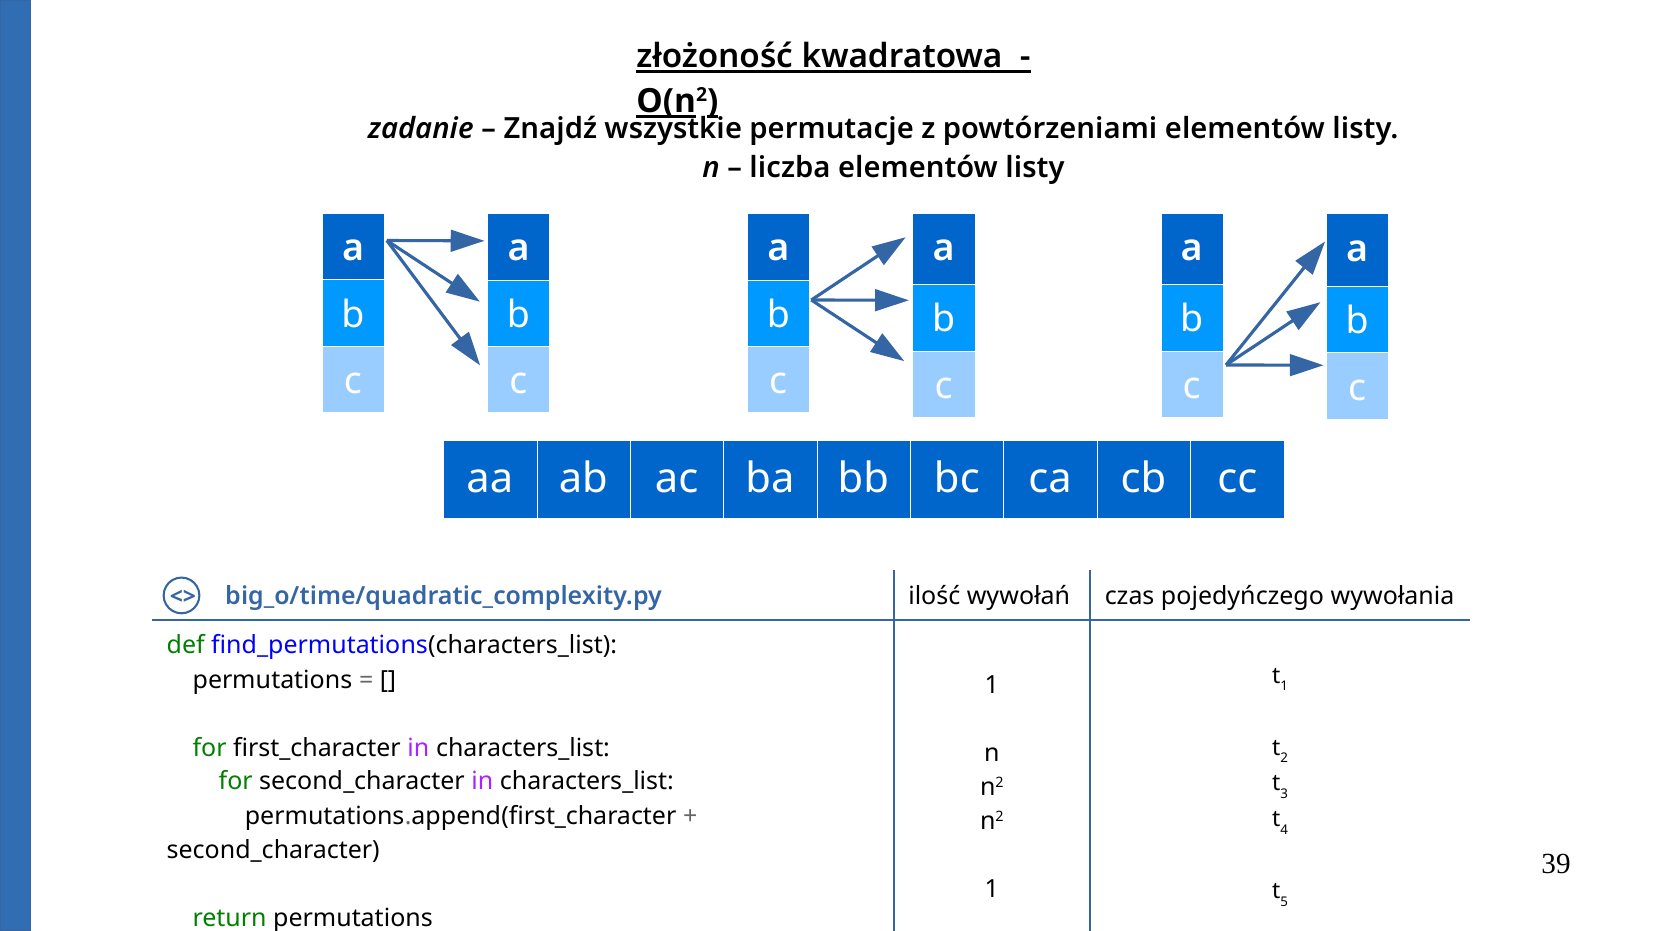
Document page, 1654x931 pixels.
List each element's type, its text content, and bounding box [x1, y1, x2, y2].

table_cell t1 t2 t3 t4 t5 [1091, 621, 1470, 931]
table_cell b [323, 280, 384, 346]
table_header a [323, 214, 384, 279]
table_cell c [1162, 352, 1223, 417]
table_cell def find_permutations(characters_list): permutations = [] for first_character in characters_list: for second_character in characters_list: permutations.append(first_character + second_character) return permutations [152, 621, 893, 931]
table_cell c [913, 352, 975, 417]
table_cell b [488, 281, 549, 346]
table_header cc [1191, 441, 1284, 518]
table_header ac [631, 441, 723, 518]
text_box zadanie – Znajdź wszystkie permutacje z powtórzeniami elementów listy. n – liczba elementów listy [353, 99, 1301, 188]
table_header czas pojedyńczego wywołania [1091, 570, 1470, 619]
table_header bc [911, 441, 1003, 518]
table_header a [1327, 214, 1388, 286]
table_header a [913, 214, 975, 284]
table_header ab [538, 441, 630, 518]
table_cell b [1162, 285, 1223, 351]
table_header a [748, 214, 809, 280]
table_cell b [748, 281, 809, 346]
table_header ca [1004, 441, 1097, 518]
table_header ba [724, 441, 817, 518]
table_header aa [444, 441, 537, 518]
table_header cb [1098, 441, 1190, 518]
table_cell c [748, 347, 809, 412]
text_box <> [154, 572, 212, 619]
table_cell c [323, 347, 384, 412]
table_cell b [913, 285, 975, 351]
table_header ilość wywołań [895, 570, 1089, 619]
table_header big_o/time/quadratic_complexity.py [152, 570, 893, 619]
table_header bb [818, 441, 910, 518]
table_cell c [488, 347, 549, 412]
table_cell c [1327, 353, 1388, 419]
table_header a [1162, 214, 1223, 284]
text_box złożoność kwadratowa - O(n2) [621, 24, 1127, 82]
text_box [0, 0, 31, 931]
table_cell 1 n n2 n2 1 [895, 621, 1089, 931]
table_cell b [1327, 287, 1388, 352]
table_header a [488, 214, 549, 280]
